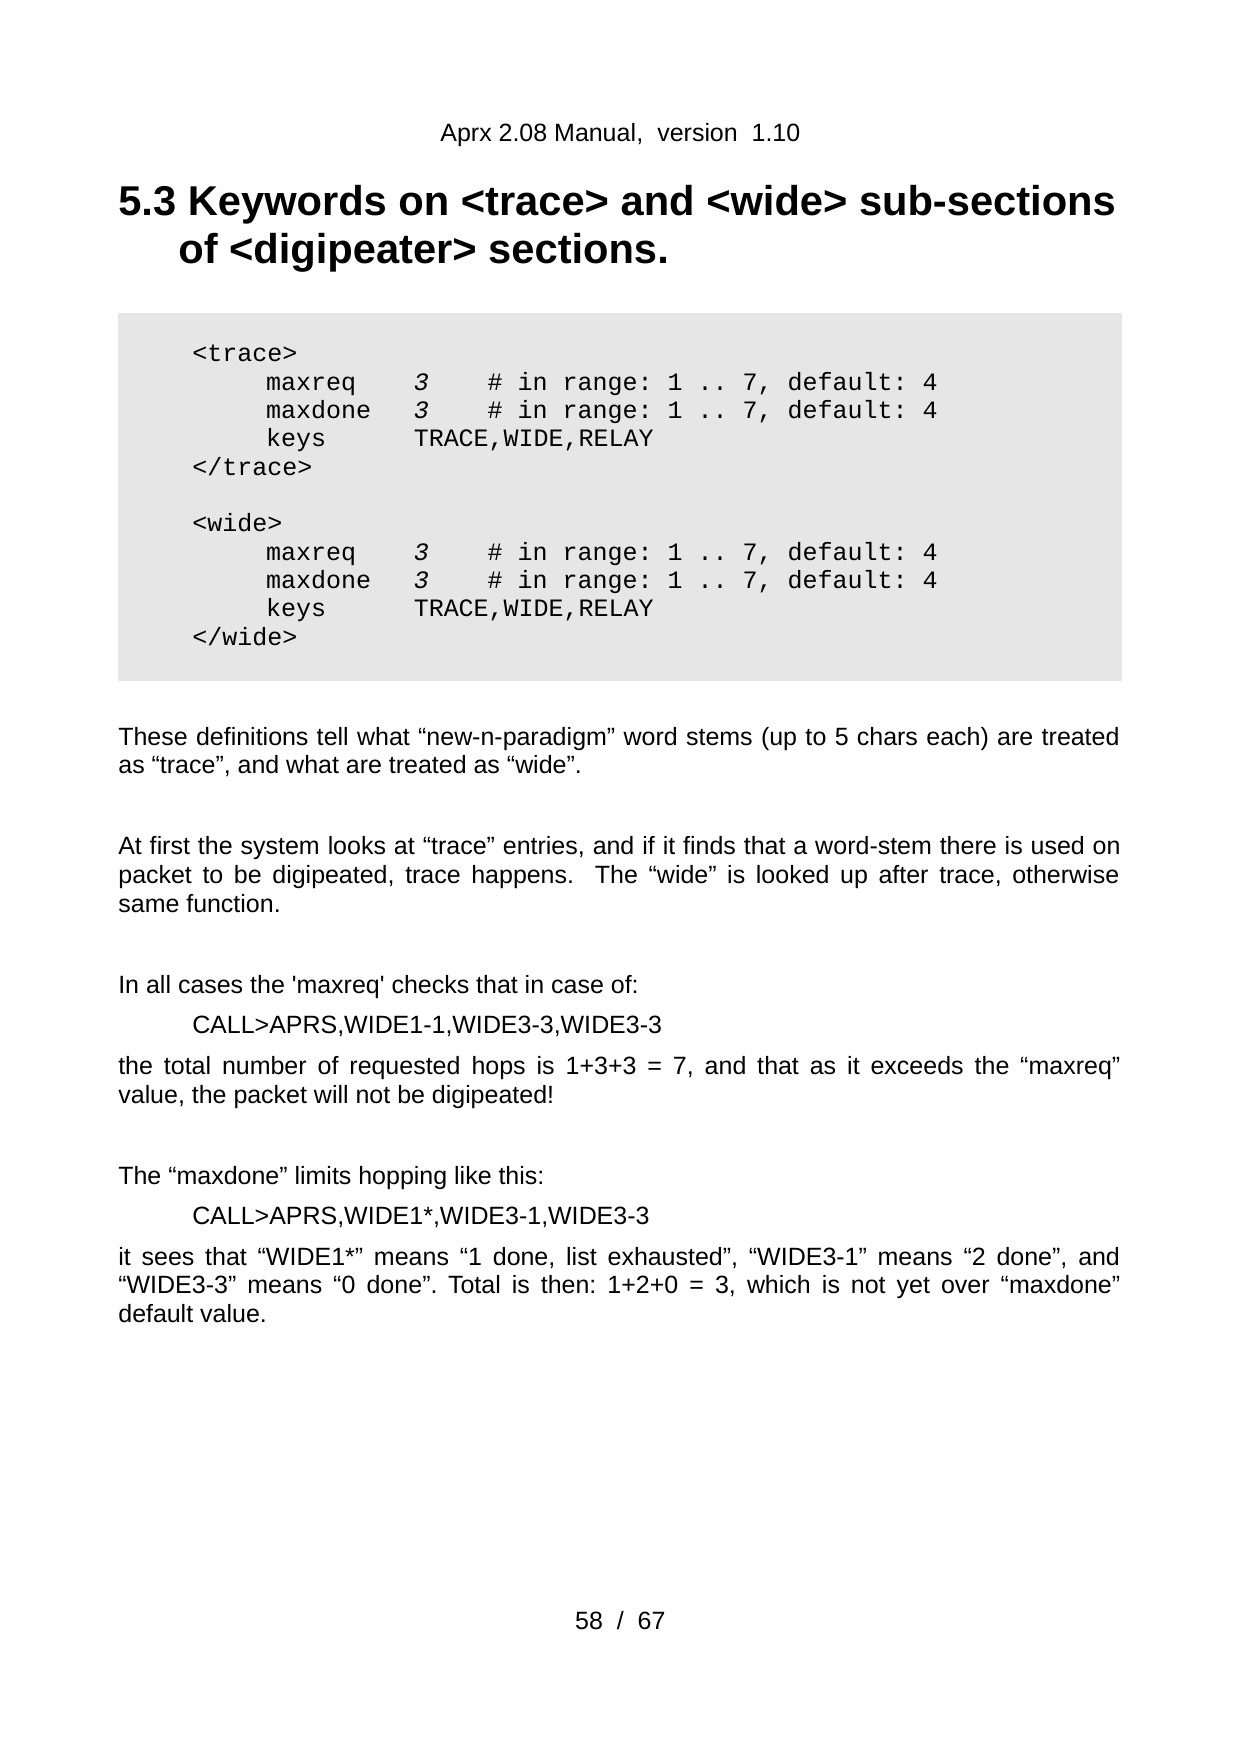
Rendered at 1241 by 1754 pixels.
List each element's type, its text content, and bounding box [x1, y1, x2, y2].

text <wide> [118, 511, 1122, 539]
text CALL>APRS,WIDE1*,WIDE3-1,WIDE3-3 [118, 1201, 1122, 1230]
text maxreq 3 # in range: 1 .. 7, default: 4 [118, 369, 1122, 398]
text These definitions tell what “new-n-paradigm” word stems (up to 5 chars each) are treated as “trace”, and what are treated as “wide”. [118, 722, 1122, 779]
text <trace> [118, 341, 1122, 369]
text keys TRACE,WIDE,RELAY [118, 596, 1122, 624]
text At first the system looks at “trace” entries, and if it finds that a word-stem there is used on packet to be digipeated, trace happens. The “wide” is looked up after trace, otherwise same function. [118, 831, 1122, 918]
text The “maxdone” limits hopping like this: [118, 1161, 1122, 1189]
text maxreq 3 # in range: 1 .. 7, default: 4 [118, 539, 1122, 568]
text CALL>APRS,WIDE1-1,WIDE3-3,WIDE3-3 [118, 1010, 1122, 1039]
text maxdone 3 # in range: 1 .. 7, default: 4 [118, 568, 1122, 596]
text it sees that “WIDE1*” means “1 done, list exhausted”, “WIDE3-1” means “2 done”, and “WIDE3-3” means “0 done”. Total is then: 1+2+0 = 3, which is not yet over “maxdone” default value. [118, 1242, 1122, 1328]
text keys TRACE,WIDE,RELAY [118, 426, 1122, 454]
text </wide> [118, 624, 1122, 653]
text maxdone 3 # in range: 1 .. 7, default: 4 [118, 398, 1122, 426]
text In all cases the 'maxreq' checks that in case of: [118, 970, 1122, 999]
text the total number of requested hops is 1+3+3 = 7, and that as it exceeds the “maxreq” value, the packet will not be digipeated! [118, 1051, 1122, 1108]
subtitle Keywords on <trace> and <wide> sub-sections of <digipeater> sections. [118, 176, 1122, 272]
text </trace> [118, 454, 1122, 483]
